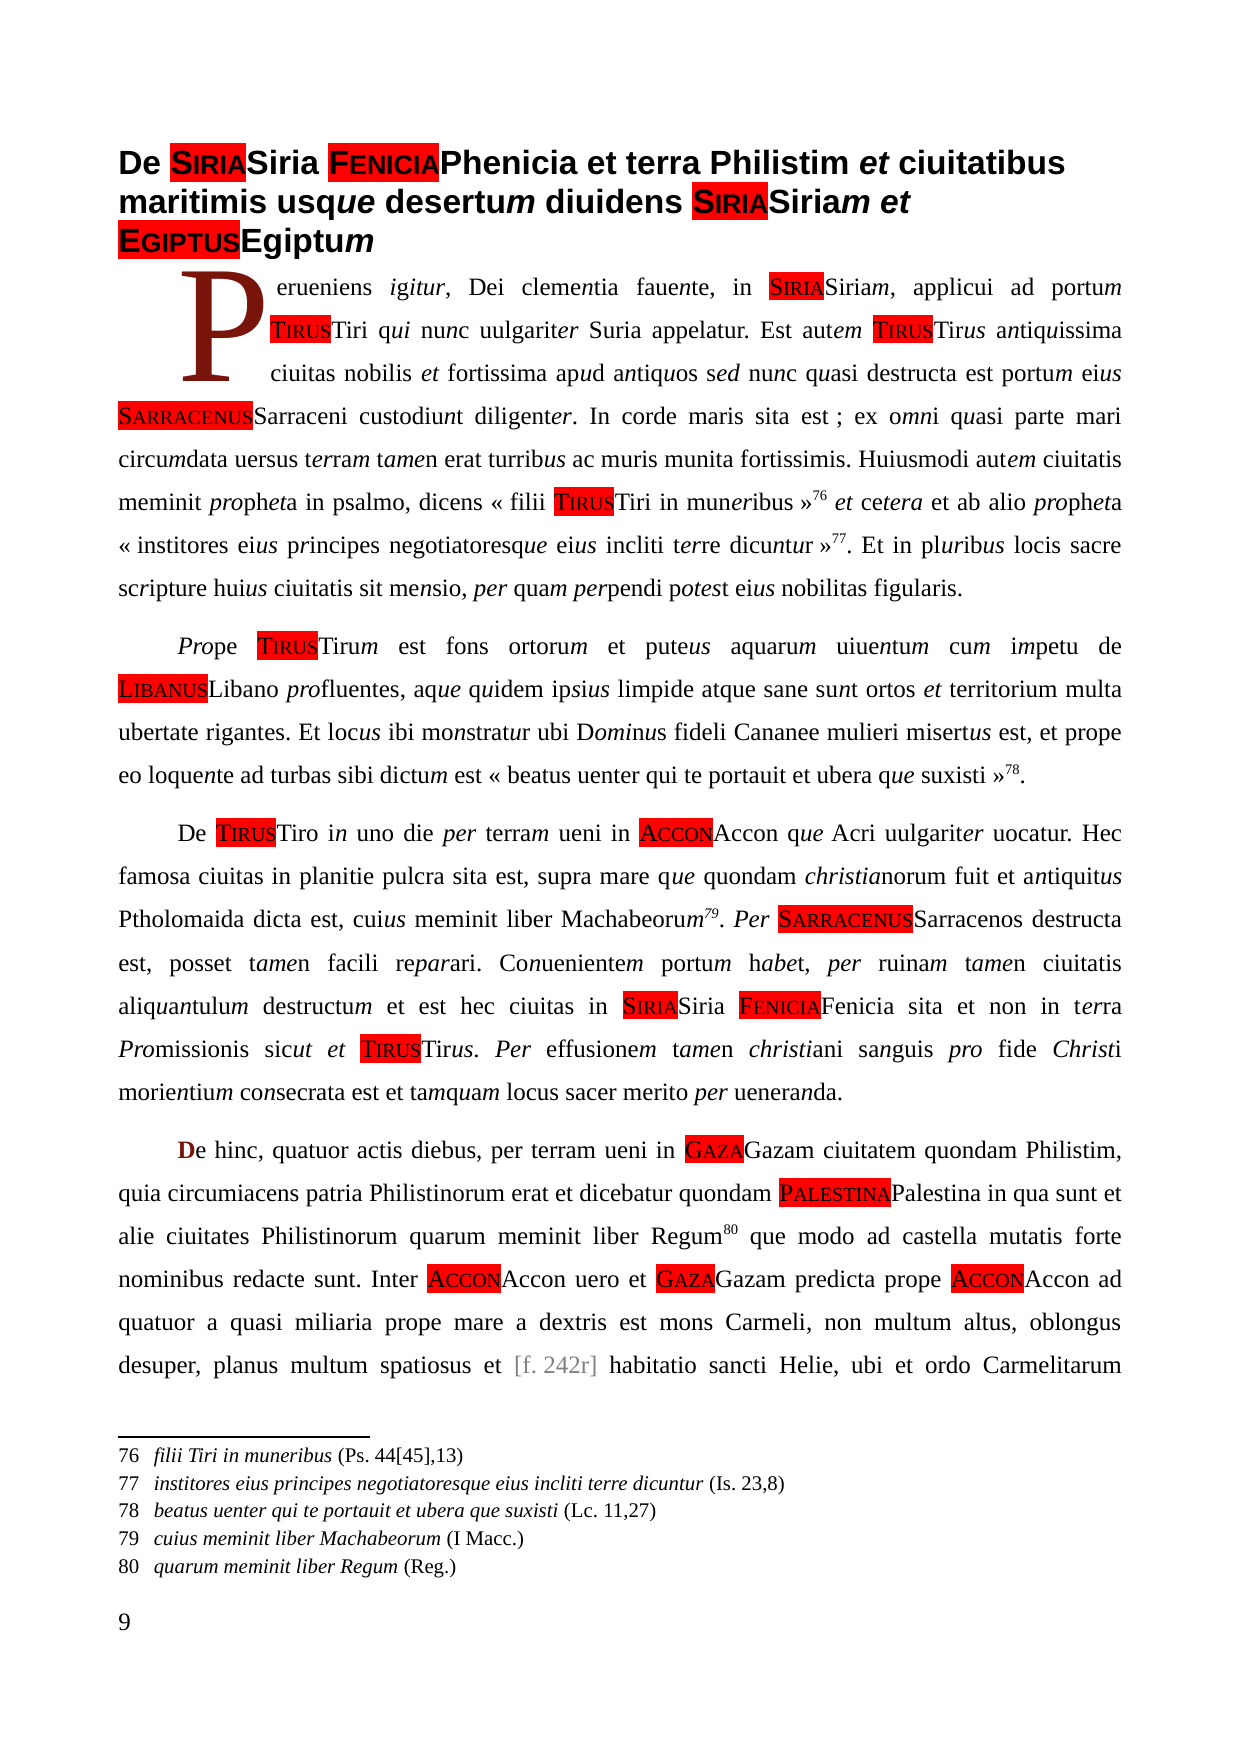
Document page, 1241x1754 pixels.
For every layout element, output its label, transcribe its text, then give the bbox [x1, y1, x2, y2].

text De hinc, quatuor actis diebus, per terram ueni in GazaGazam ciuitatem quondam Philistim, quia circumiacens patria Philistinorum erat et dicebatur quondam PalestinaPalestina in qua sunt et alie ciuitates Philistinorum quarum meminit liber Regum que modo ad castella mutatis forte nominibus redacte sunt. Inter AcconAccon uero et GazaGazam predicta prope AcconAccon ad quatuor a quasi miliaria prope mare a dextris est mons Carmeli, non multum altus, oblongus desuper, planus multum spatiosus et [f. 242r] habitatio sancti Helie, ubi et ordo Carmelitarum [118, 1135, 1122, 1379]
subtitle Perueniens igitur, Dei clementia fauente, in SiriaSiriam, applicui ad portum TirusTiri qui nunc uulgariter Suria appelatur. Est autem TirusTirus antiquissima ciuitas nobilis et fortissima apud antiquos sed nunc quasi destructa est portum eius SarracenusSarraceni custodiunt diligenter. In corde maris sita est ; ex omni quasi parte mari circumdata uersus terram tamen erat turribus ac muris munita fortissimis. Huiusmodi autem ciuitatis meminit propheta in psalmo, dicens « filii TirusTiri in muneribus » et cetera et ab alio propheta « institores eius principes negotiatoresque eius incliti terre dicuntur ». Et in pluribus locis sacre scripture huius ciuitatis sit mensio, per quam perpendi potest eius nobilitas figularis. [118, 272, 1122, 602]
subtitle De SiriaSiria FeniciaPhenicia et terra Philistim et ciuitatibus maritimis usque desertum diuidens SiriaSiriam et EgiptusEgiptum [118, 143, 1122, 259]
text quarum meminit liber Regum (Reg.) [118, 1553, 1122, 1578]
text De TirusTiro in uno die per terram ueni in AcconAccon que Acri uulgariter uocatur. Hec famosa ciuitas in planitie pulcra sita est, supra mare que quondam christianorum fuit et antiquitus Ptholomaida dicta est, cuius meminit liber Machabeorum. Per SarracenusSarracenos destructa est, posset tamen facili reparari. Conuenientem portum habet, per ruinam tamen ciuitatis aliquantulum destructum et est hec ciuitas in SiriaSiria FeniciaFenicia sita et non in terra Promissionis sicut et TirusTirus. Per effusionem tamen christiani sanguis pro fide Christi morientium consecrata est et tamquam locus sacer merito per ueneranda. [118, 818, 1122, 1106]
text institores eius principes negotiatoresque eius incliti terre dicuntur (Is. 23,8) [118, 1471, 1122, 1495]
text Prope TirusTirum est fons ortorum et puteus aquarum uiuentum cum impetu de LibanusLibano profluentes, aque quidem ipsius limpide atque sane sunt ortos et territorium multa ubertate rigantes. Et locus ibi monstratur ubi Dominus fideli Cananee mulieri misertus est, et prope eo loquente ad turbas sibi dictum est « beatus uenter qui te portauit et ubera que suxisti ». [118, 631, 1122, 789]
text filii Tiri in muneribus (Ps. 44[45],13) [118, 1443, 1122, 1467]
text cuius meminit liber Machabeorum (I Macc.) [118, 1526, 1122, 1550]
text beatus uenter qui te portauit et ubera que suxisti (Lc. 11,27) [118, 1498, 1122, 1522]
